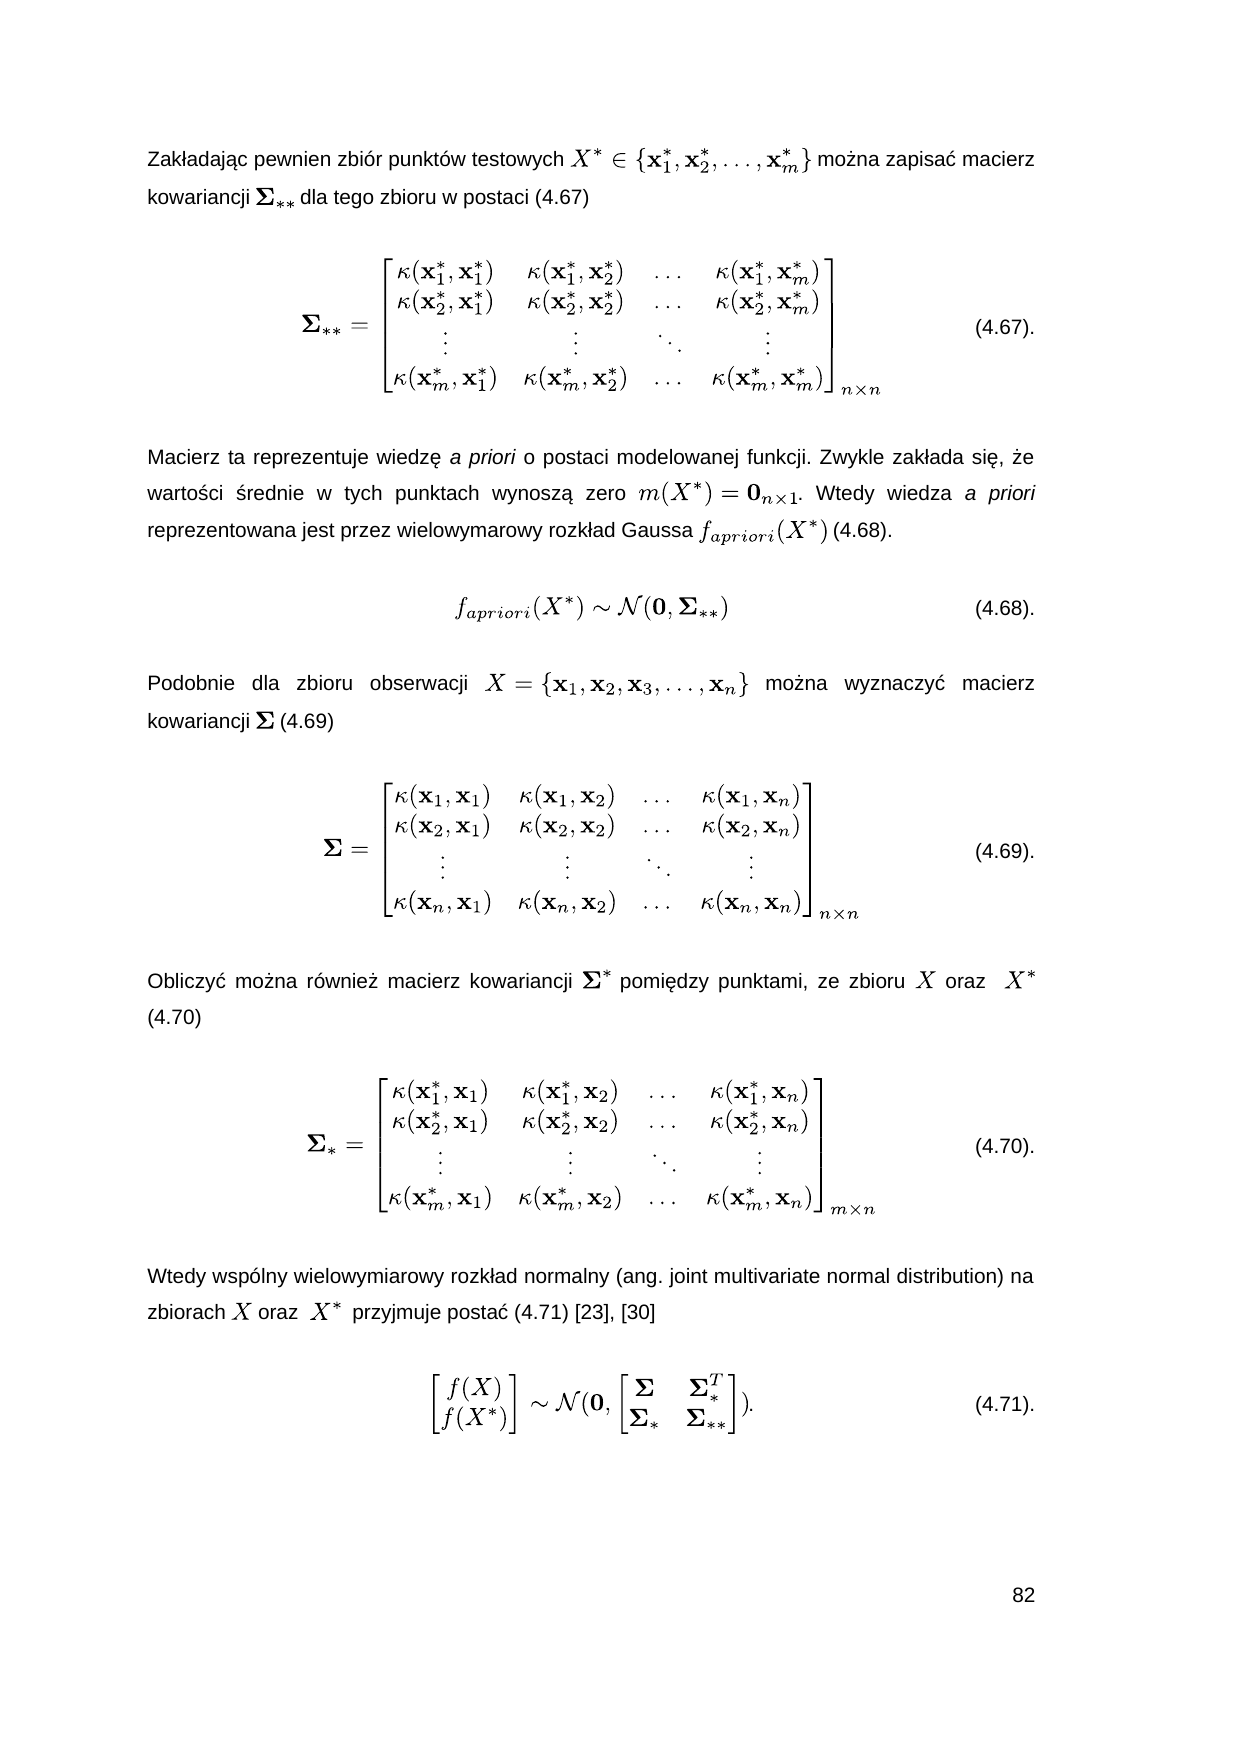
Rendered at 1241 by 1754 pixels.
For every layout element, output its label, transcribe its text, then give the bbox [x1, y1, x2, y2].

text [147, 1373, 710, 1434]
text Wtedy wspólny wielowymiarowy rozkład normalny (ang. joint multivariate normal distribution) na zbiorach oraz przyjmuje postać (4.71) [23], [30] [147, 1264, 1035, 1324]
text (4.69). [811, 782, 1035, 919]
text Obliczyć można również macierz kowariancji pomiędzy punktami, ze zbioru oraz (4.70) [147, 969, 1035, 1028]
text Zakładając pewnien zbiór punktów testowych można zapisać macierz kowariancji dla tego zbioru w postaci (4.67) [147, 147, 1035, 209]
text [147, 1078, 832, 1215]
text Macierz ta reprezentuje wiedzę a priori o postaci modelowanej funkcji. Zwykle zakłada się, że wartości średnie w tych punktach wynoszą zero . Wtedy wiedza a priori reprezentowana jest przez wielowymarowy rozkład Gaussa (4.68). [147, 444, 1035, 545]
text Podobnie dla zbioru obserwacji można wyznaczyć macierz kowariancji (4.69) [147, 671, 1035, 733]
text [147, 258, 842, 395]
text [147, 782, 384, 919]
text (4.68). [147, 594, 1035, 622]
text (4.70). [822, 1078, 1035, 1215]
text . (4.71). [723, 1373, 1035, 1434]
text (4.67). [833, 258, 1035, 395]
